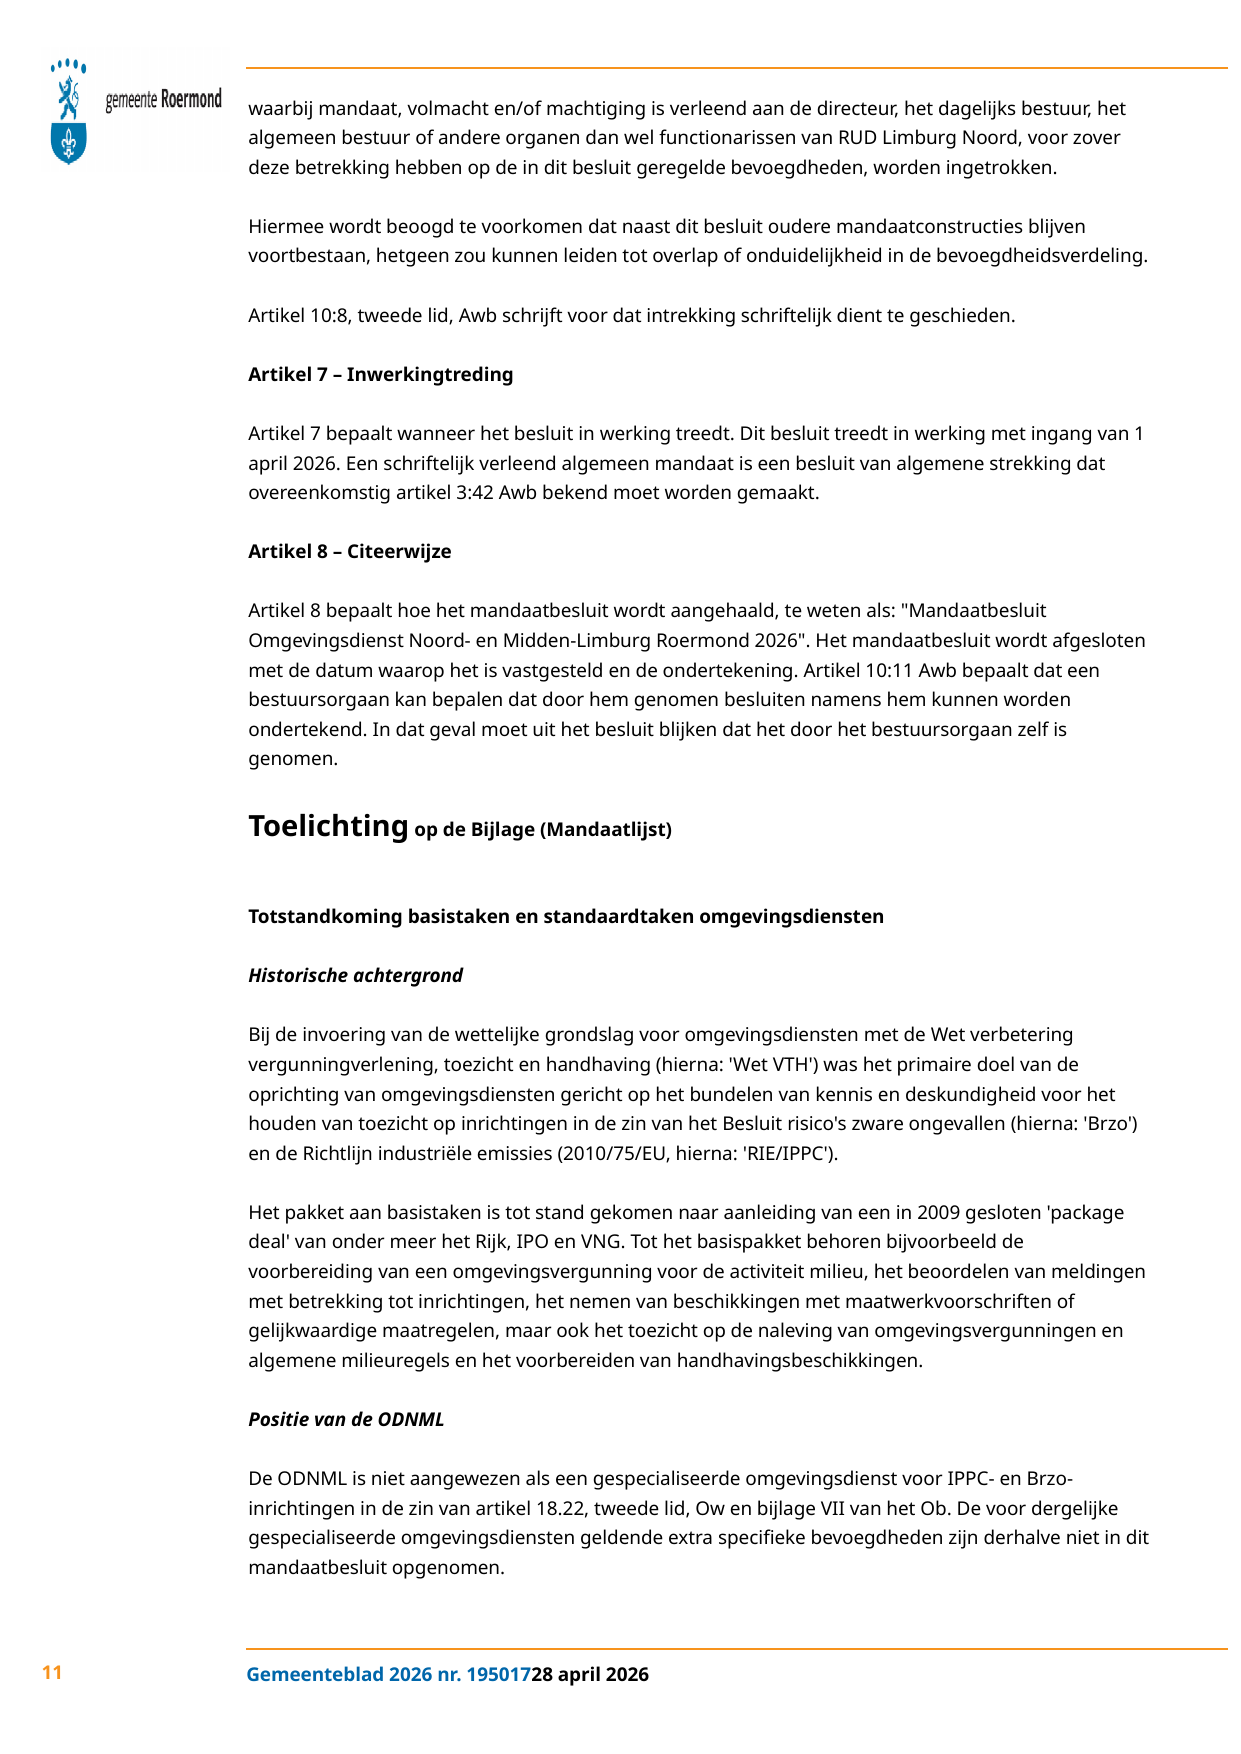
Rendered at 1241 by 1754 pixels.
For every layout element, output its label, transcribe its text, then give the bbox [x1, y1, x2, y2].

text Het pakket aan basistaken is tot stand gekomen naar aanleiding van een in 2009 gesloten 'package deal' van onder meer het Rijk, IPO en VNG. Tot het basispakket behoren bijvoorbeeld de voorbereiding van een omgevingsvergunning voor de activiteit milieu, het beoordelen van meldingen met betrekking tot inrichtingen, het nemen van beschikkingen met maatwerkvoorschriften of gelijkwaardige maatregelen, maar ook het toezicht op de naleving van omgevingsvergunningen en algemene milieuregels en het voorbereiden van handhavingsbeschikkingen. [248, 1199, 1152, 1373]
text Artikel 8 bepaalt hoe het mandaatbesluit wordt aangehaald, te weten als: "Mandaatbesluit Omgevingsdienst Noord- en Midden-Limburg Roermond 2026". Het mandaatbesluit wordt afgesloten met de datum waarop het is vastgesteld en de ondertekening. Artikel 10:11 Awb bepaalt dat een bestuursorgaan kan bepalen dat door hem genomen besluiten namens hem kunnen worden ondertekend. In dat geval moet uit het besluit blijken dat het door het bestuursorgaan zelf is genomen. [248, 598, 1152, 771]
text Bij de invoering van de wettelijke grondslag voor omgevingsdiensten met de Wet verbetering vergunningverlening, toezicht en handhaving (hierna: 'Wet VTH') was het primaire doel van de oprichting van omgevingsdiensten gericht op het bundelen van kennis en deskundigheid voor het houden van toezicht op inrichtingen in de zin van het Besluit risico's zware ongevallen (hierna: 'Brzo') en de Richtlijn industriële emissies (2010/75/EU, hierna: 'RIE/IPPC'). [248, 1022, 1152, 1166]
text Totstandkoming basistaken en standaardtaken omgevingsdiensten [248, 903, 1152, 929]
picture [41, 47, 231, 172]
text Historische achtergrond [248, 962, 1152, 988]
text De ODNML is niet aangewezen als een gespecialiseerde omgevingsdienst voor IPPC- en Brzo-inrichtingen in de zin van artikel 18.22, tweede lid, Ow en bijlage VII van het Ob. De voor dergelijke gespecialiseerde omgevingsdiensten geldende extra specifieke bevoegdheden zijn derhalve niet in dit mandaatbesluit opgenomen. [248, 1465, 1152, 1580]
text Artikel 8 – Citeerwijze [248, 538, 1152, 564]
text Hiermee wordt beoogd te voorkomen dat naast dit besluit oudere mandaatconstructies blijven voortbestaan, hetgeen zou kunnen leiden tot overlap of onduidelijkheid in de bevoegdheidsverdeling. [248, 213, 1152, 268]
text Artikel 7 bepaalt wanneer het besluit in werking treedt. Dit besluit treedt in werking met ingang van 1 april 2026. Een schriftelijk verleend algemeen mandaat is een besluit van algemene strekking dat overeenkomstig artikel 3:42 Awb bekend moet worden gemaakt. [248, 420, 1152, 505]
text Artikel 7 – Inwerkingtreding [248, 361, 1152, 387]
text Artikel 10:8, tweede lid, Awb schrijft voor dat intrekking schriftelijk dient te geschieden. [248, 302, 1152, 328]
text Toelichting op de Bijlage (Mandaatlijst) [248, 805, 1152, 844]
text waarbij mandaat, volmacht en/of machtiging is verleend aan de directeur, het dagelijks bestuur, het algemeen bestuur of andere organen dan wel functionarissen van RUD Limburg Noord, voor zover deze betrekking hebben op de in dit besluit geregelde bevoegdheden, worden ingetrokken. [248, 95, 1152, 180]
text Positie van de ODNML [248, 1406, 1152, 1432]
